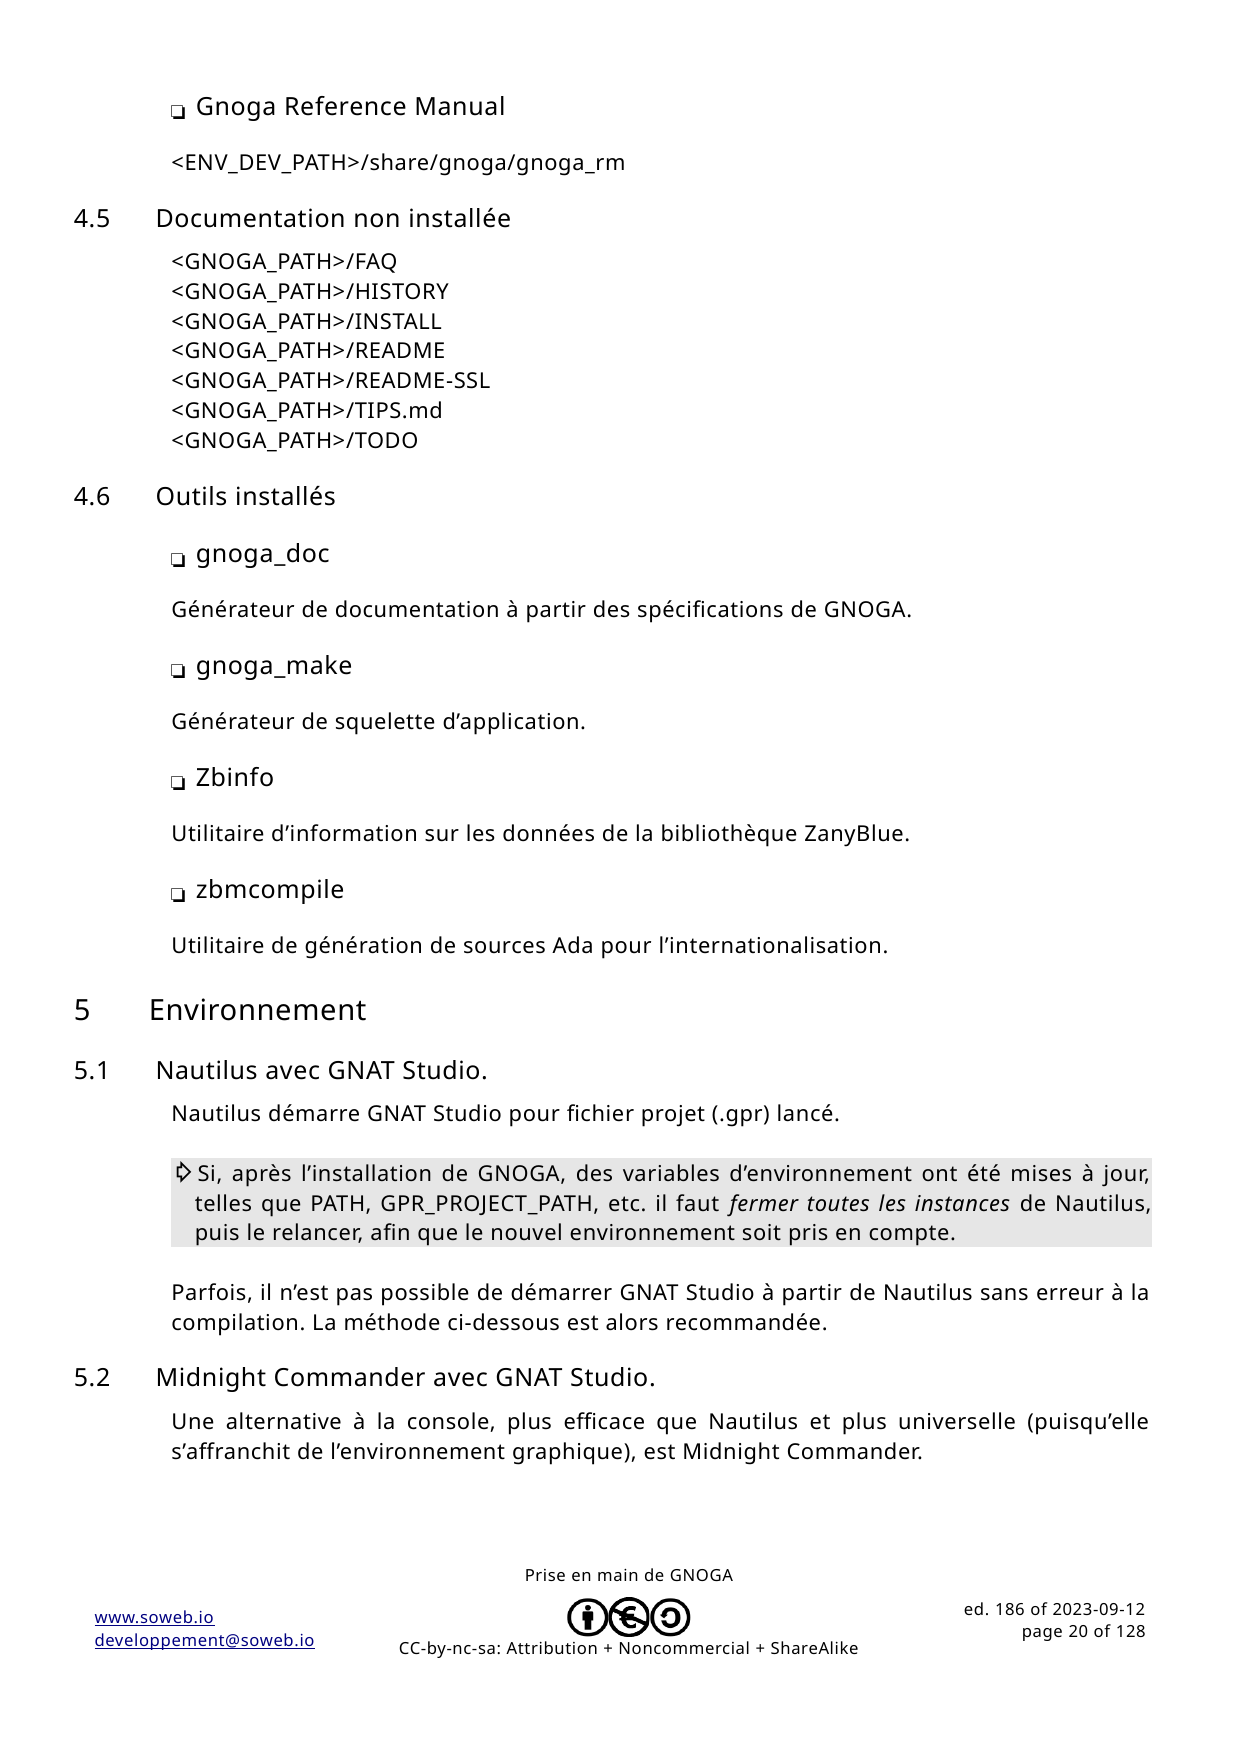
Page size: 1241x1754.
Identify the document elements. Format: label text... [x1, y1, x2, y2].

subtitle gnoga_doc [171, 536, 1152, 583]
picture [566, 1597, 691, 1637]
text Parfois, il n’est pas possible de démarrer GNAT Studio à partir de Nautilus sans erreur à la compilation. La méthode ci-dessous est alors recommandée. [171, 1277, 1152, 1336]
subtitle Environnement [74, 989, 1152, 1029]
text Nautilus démarre GNAT Studio pour fichier projet (.gpr) lancé. [171, 1098, 1152, 1128]
text <GNOGA_PATH>/README [171, 336, 1152, 365]
text Une alternative à la console, plus efficace que Nautilus et plus universelle (puisqu’elle s’affranchit de l’environnement graphique), est Midnight Commander. [171, 1406, 1152, 1466]
text <GNOGA_PATH>/FAQ [171, 246, 1152, 276]
text <GNOGA_PATH>/TIPS.md [171, 395, 1152, 425]
subtitle Zbinfo [171, 759, 1152, 806]
text <GNOGA_PATH>/INSTALL [171, 306, 1152, 336]
text Générateur de squelette d’application. [171, 706, 1152, 736]
text Générateur de documentation à partir des spécifications de GNOGA. [171, 594, 1152, 624]
subtitle Documentation non installée [74, 200, 1152, 234]
text <GNOGA_PATH>/HISTORY [171, 276, 1152, 306]
list Si, après l’installation de GNOGA, des variables d’environnement ont été mises à jour, telles que PATH, GPR_PROJECT_PATH, etc. il faut fermer toutes les instances de Nautilus, puis le relancer, afin que le nouvel environnement soit pris en compte. [171, 1158, 1152, 1247]
subtitle Outils installés [74, 478, 1152, 512]
subtitle Nautilus avec GNAT Studio. [74, 1052, 1152, 1086]
text Utilitaire d’information sur les données de la bibliothèque ZanyBlue. [171, 818, 1152, 848]
text <GNOGA_PATH>/README-SSL [171, 365, 1152, 395]
subtitle gnoga_make [171, 648, 1152, 694]
subtitle Gnoga Reference Manual [171, 88, 1152, 135]
subtitle zbmcompile [171, 871, 1152, 918]
text Utilitaire de génération de sources Ada pour l’internationalisation. [171, 930, 1152, 959]
text <GNOGA_PATH>/TODO [171, 425, 1152, 455]
subtitle Midnight Commander avec GNAT Studio. [74, 1360, 1152, 1394]
text <ENV_DEV_PATH>/share/gnoga/gnoga_rm [171, 147, 1152, 177]
